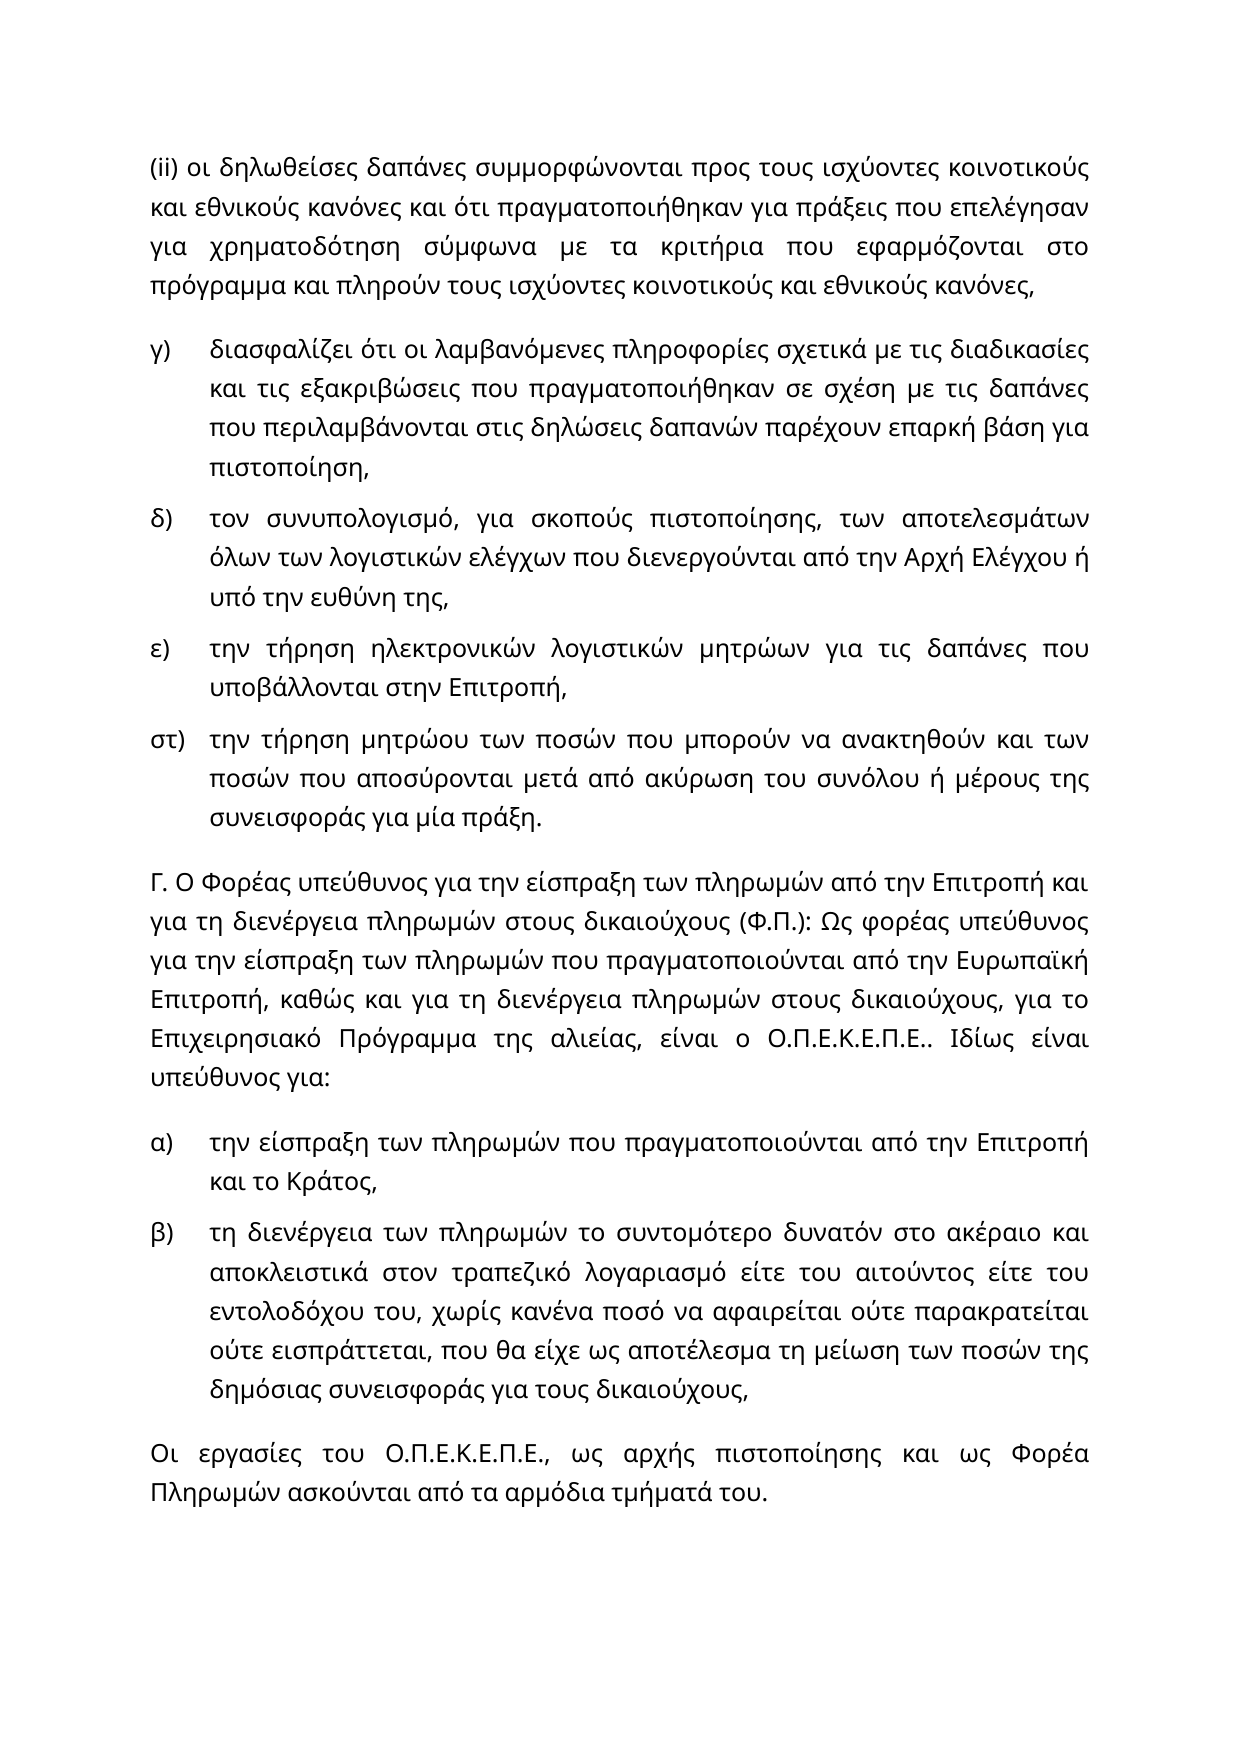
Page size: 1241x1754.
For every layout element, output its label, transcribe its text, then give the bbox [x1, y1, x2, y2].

text (ii) οι δηλωθείσες δαπάνες συμμορφώνονται προς τους ισχύοντες κοινοτικούς και εθνικούς κανόνες και ότι πραγματοποιήθηκαν για πράξεις που επελέγησαν για χρηματοδότηση σύμφωνα με τα κριτήρια που εφαρμόζονται στο πρόγραμμα και πληρούν τους ισχύοντες κοινοτικούς και εθνικούς κανόνες, [150, 150, 1090, 302]
text Οι εργασίες του Ο.Π.Ε.Κ.Ε.Π.Ε., ως αρχής πιστοποίησης και ως Φορέα Πληρωμών ασκούνται από τα αρμόδια τμήματά του. [150, 1436, 1090, 1509]
list δ) τον συνυπολογισμό, για σκοπούς πιστοποίησης, των αποτελεσμάτων όλων των λογιστικών ελέγχων που διενεργούνται από την Αρχή Ελέγχου ή υπό την ευθύνη της, [150, 501, 1090, 613]
list γ) διασφαλίζει ότι οι λαμβανόμενες πληροφορίες σχετικά με τις διαδικασίες και τις εξακριβώσεις που πραγματοποιήθηκαν σε σχέση με τις δαπάνες που περιλαμβάνονται στις δηλώσεις δαπανών παρέχουν επαρκή βάση για πιστοποίηση, [150, 332, 1090, 483]
text Γ. Ο Φορέας υπεύθυνος για την είσπραξη των πληρωμών από την Επιτροπή και για τη διενέργεια πληρωμών στους δικαιούχους (Φ.Π.): Ως φορέας υπεύθυνος για την είσπραξη των πληρωμών που πραγματοποιούνται από την Ευρωπαϊκή Επιτροπή, καθώς και για τη διενέργεια πληρωμών στους δικαιούχους, για το Επιχειρησιακό Πρόγραμμα της αλιείας, είναι ο Ο.Π.Ε.Κ.Ε.Π.Ε.. Ιδίως είναι υπεύθυνος για: [150, 864, 1090, 1094]
list α) την είσπραξη των πληρωμών που πραγματοποιούνται από την Επιτροπή και το Κράτος, [150, 1124, 1090, 1197]
list ε) την τήρηση ηλεκτρονικών λογιστικών μητρώων για τις δαπάνες που υποβάλλονται στην Επιτροπή, [150, 631, 1090, 704]
list β) τη διενέργεια των πληρωμών το συντομότερο δυνατόν στο ακέραιο και αποκλειστικά στον τραπεζικό λογαριασμό είτε του αιτούντος είτε του εντολοδόχου του, χωρίς κανένα ποσό να αφαιρείται ούτε παρακρατείται ούτε εισπράττεται, που θα είχε ως αποτέλεσμα τη μείωση των ποσών της δημόσιας συνεισφοράς για τους δικαιούχους, [150, 1215, 1090, 1406]
list στ) την τήρηση μητρώου των ποσών που μπορούν να ανακτηθούν και των ποσών που αποσύρονται μετά από ακύρωση του συνόλου ή μέρους της συνεισφοράς για μία πράξη. [150, 722, 1090, 834]
